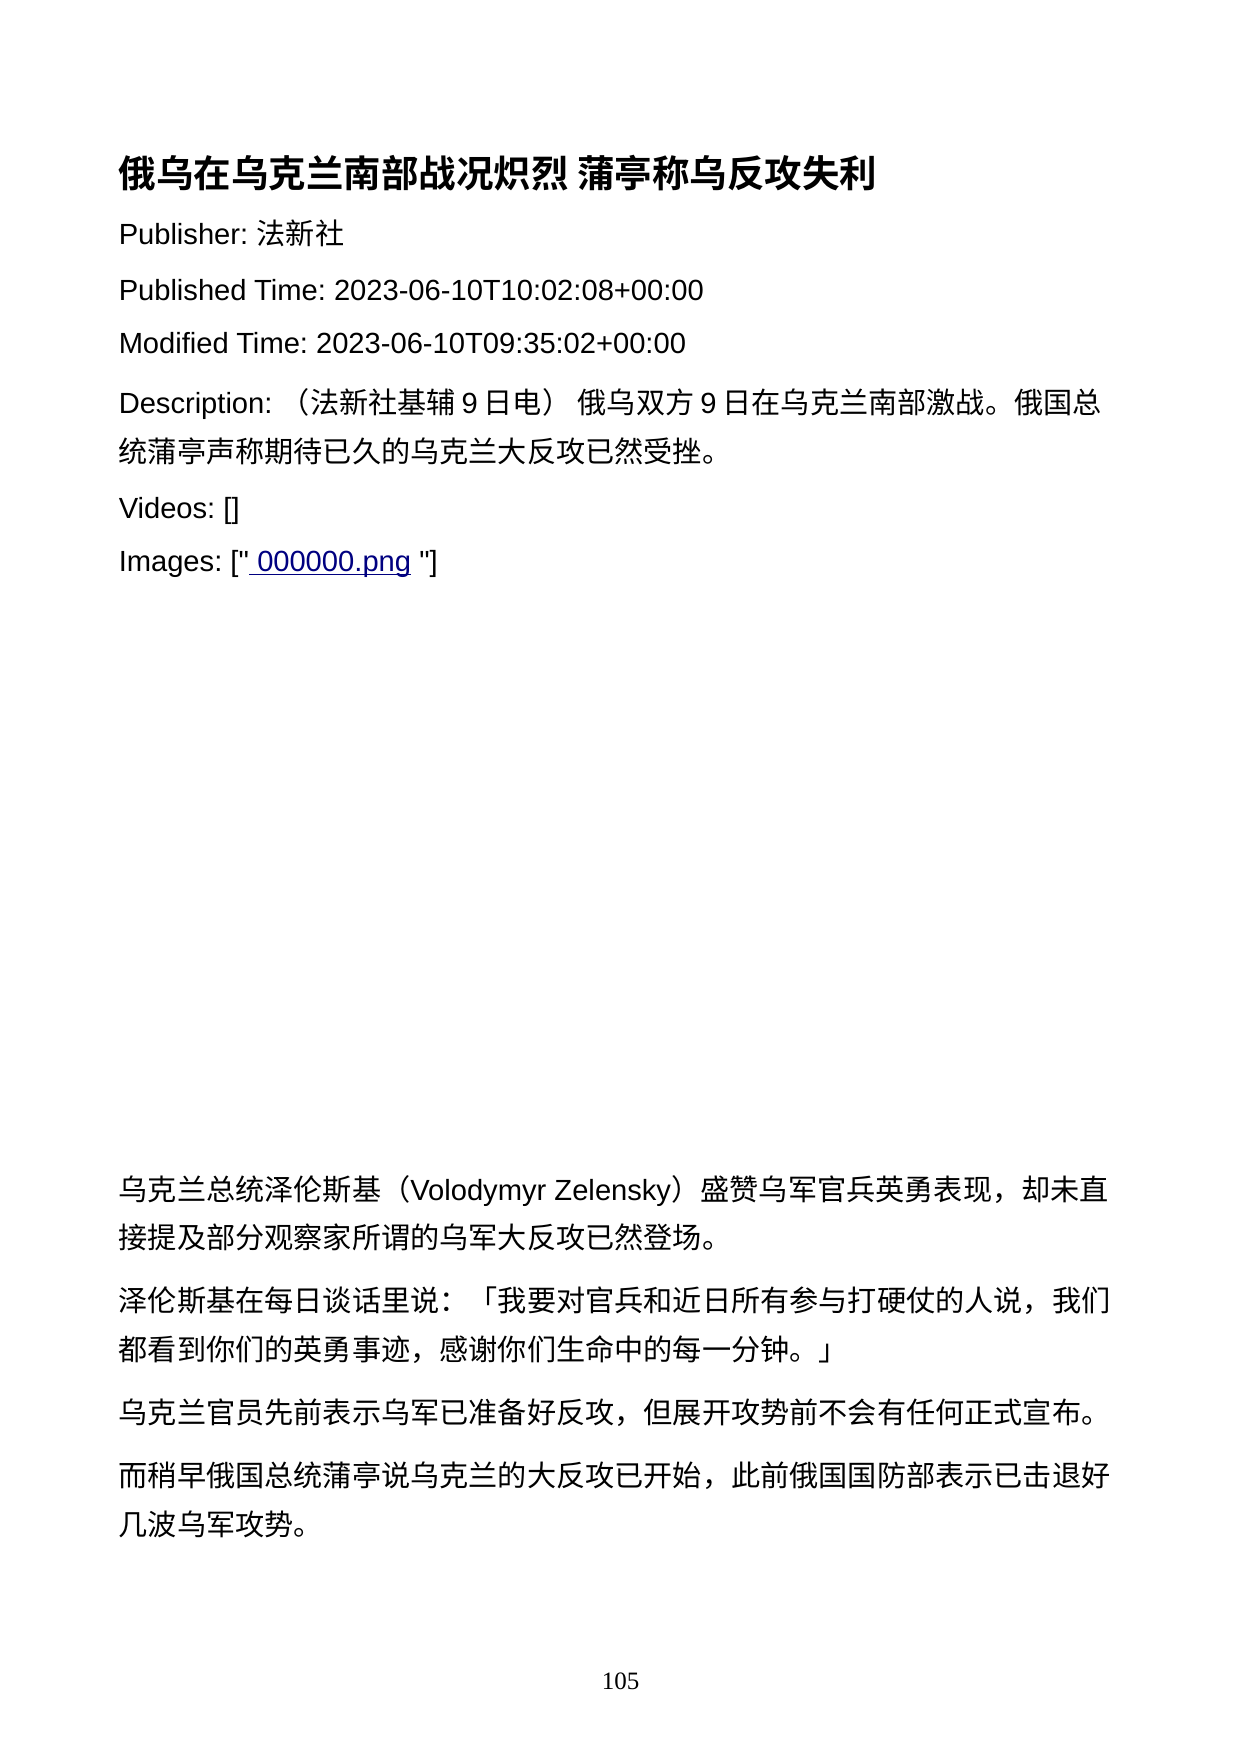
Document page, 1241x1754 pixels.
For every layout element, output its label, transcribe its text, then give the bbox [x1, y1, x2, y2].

text Modified Time: 2023-06-10T09:35:02+00:00 [118, 327, 1122, 360]
subtitle 俄乌在乌克兰南部战况炽烈 蒲亭称乌反攻失利 [118, 143, 1122, 198]
text 乌克兰官员先前表示乌军已准备好反攻，但展开攻势前不会有任何正式宣布。 [118, 1389, 1122, 1432]
text Videos: [] [118, 491, 1122, 525]
text 泽伦斯基在每日谈话里说：「我要对官兵和近日所有参与打硬仗的人说，我们都看到你们的英勇事迹，感谢你们生命中的每一分钟。」 [118, 1278, 1122, 1368]
text 而稍早俄国总统蒲亭说乌克兰的大反攻已开始，此前俄国国防部表示已击退好几波乌军攻势。 [118, 1452, 1122, 1543]
text Published Time: 2023-06-10T10:02:08+00:00 [118, 273, 1122, 307]
text Images: [" 000000.png "] [118, 544, 1122, 578]
text Description: （法新社基辅9日电） 俄乌双方9日在乌克兰南部激战。俄国总统蒲亭声称期待已久的乌克兰大反攻已然受挫。 [118, 380, 1122, 471]
text Publisher: 法新社 [118, 210, 1122, 253]
text 乌克兰总统泽伦斯基（Volodymyr Zelensky）盛赞乌军官兵英勇表现，却未直接提及部分观察家所谓的乌军大反攻已然登场。 [118, 1166, 1122, 1257]
